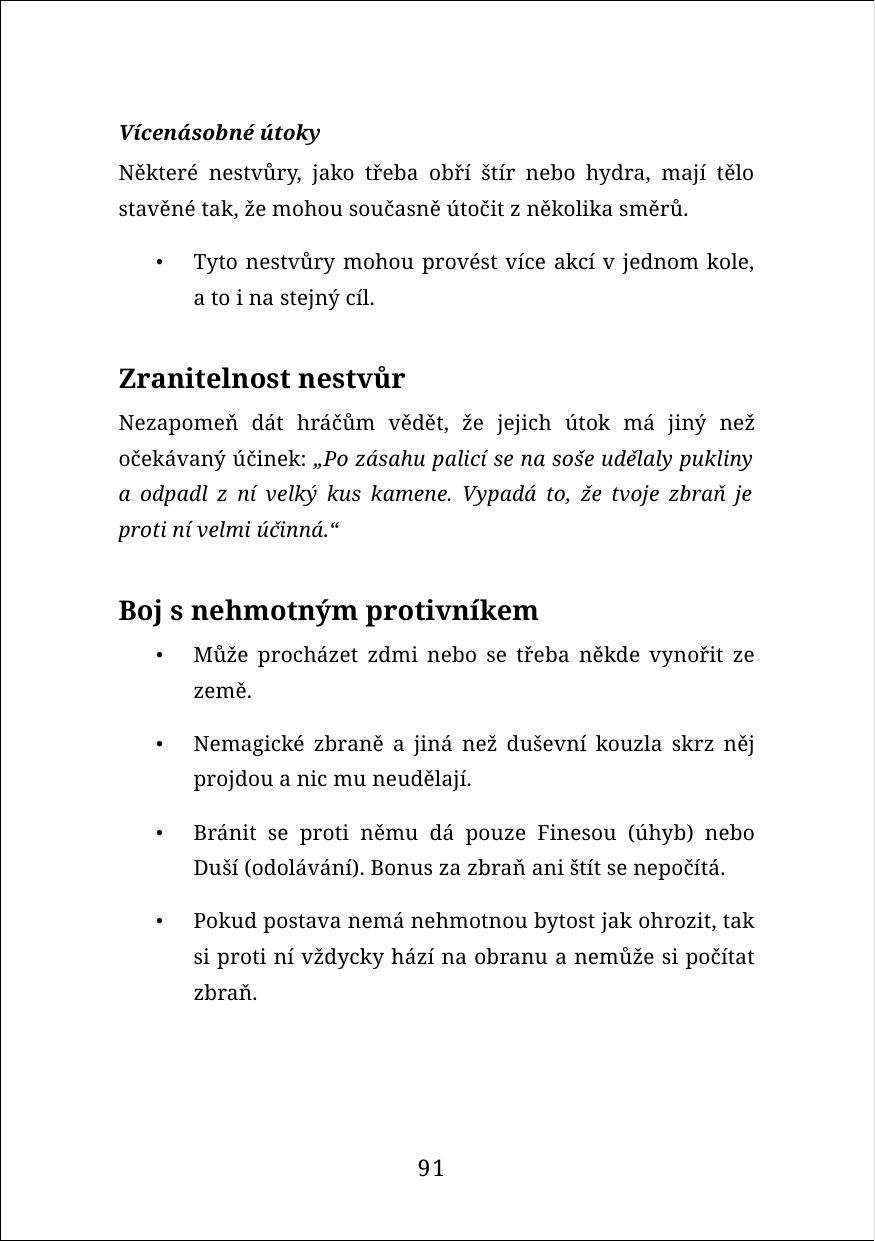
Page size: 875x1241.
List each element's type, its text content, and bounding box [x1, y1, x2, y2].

subtitle Boj s nehmotným protivníkem [118, 592, 756, 628]
list Nemagické zbraně a jiná než duševní kouzla skrz něj projdou a nic mu neudělají. [156, 729, 756, 793]
list Bránit se proti němu dá pouze Finesou (úhyb) nebo Duší (odolávání). Bonus za zbraň ani štít se nepočítá. [156, 818, 756, 882]
text Nezapomeň dát hráčům vědět, že jejich útok má jiný než očekávaný účinek: „Po zásahu palicí se na soše udělaly pukliny a odpadl z ní velký kus kamene. Vypadá to, že tvoje zbraň je proti ní velmi účinná.“ [118, 408, 756, 543]
list Může procházet zdmi nebo se třeba někde vynořit ze země. [156, 640, 756, 704]
list Tyto nestvůry mohou provést více akcí v jednom kole, a to i na stejný cíl. [156, 247, 756, 311]
list Pokud postava nemá nehmotnou bytost jak ohrozit, tak si proti ní vždycky hází na obranu a nemůže si počítat zbraň. [156, 907, 756, 1006]
subtitle Vícenásobné útoky [118, 118, 756, 147]
subtitle Zranitelnost nestvůr [118, 359, 756, 396]
text Některé nestvůry, jako třeba obří štír nebo hydra, mají tělo stavěné tak, že mohou současně útočit z několika směrů. [118, 158, 756, 222]
